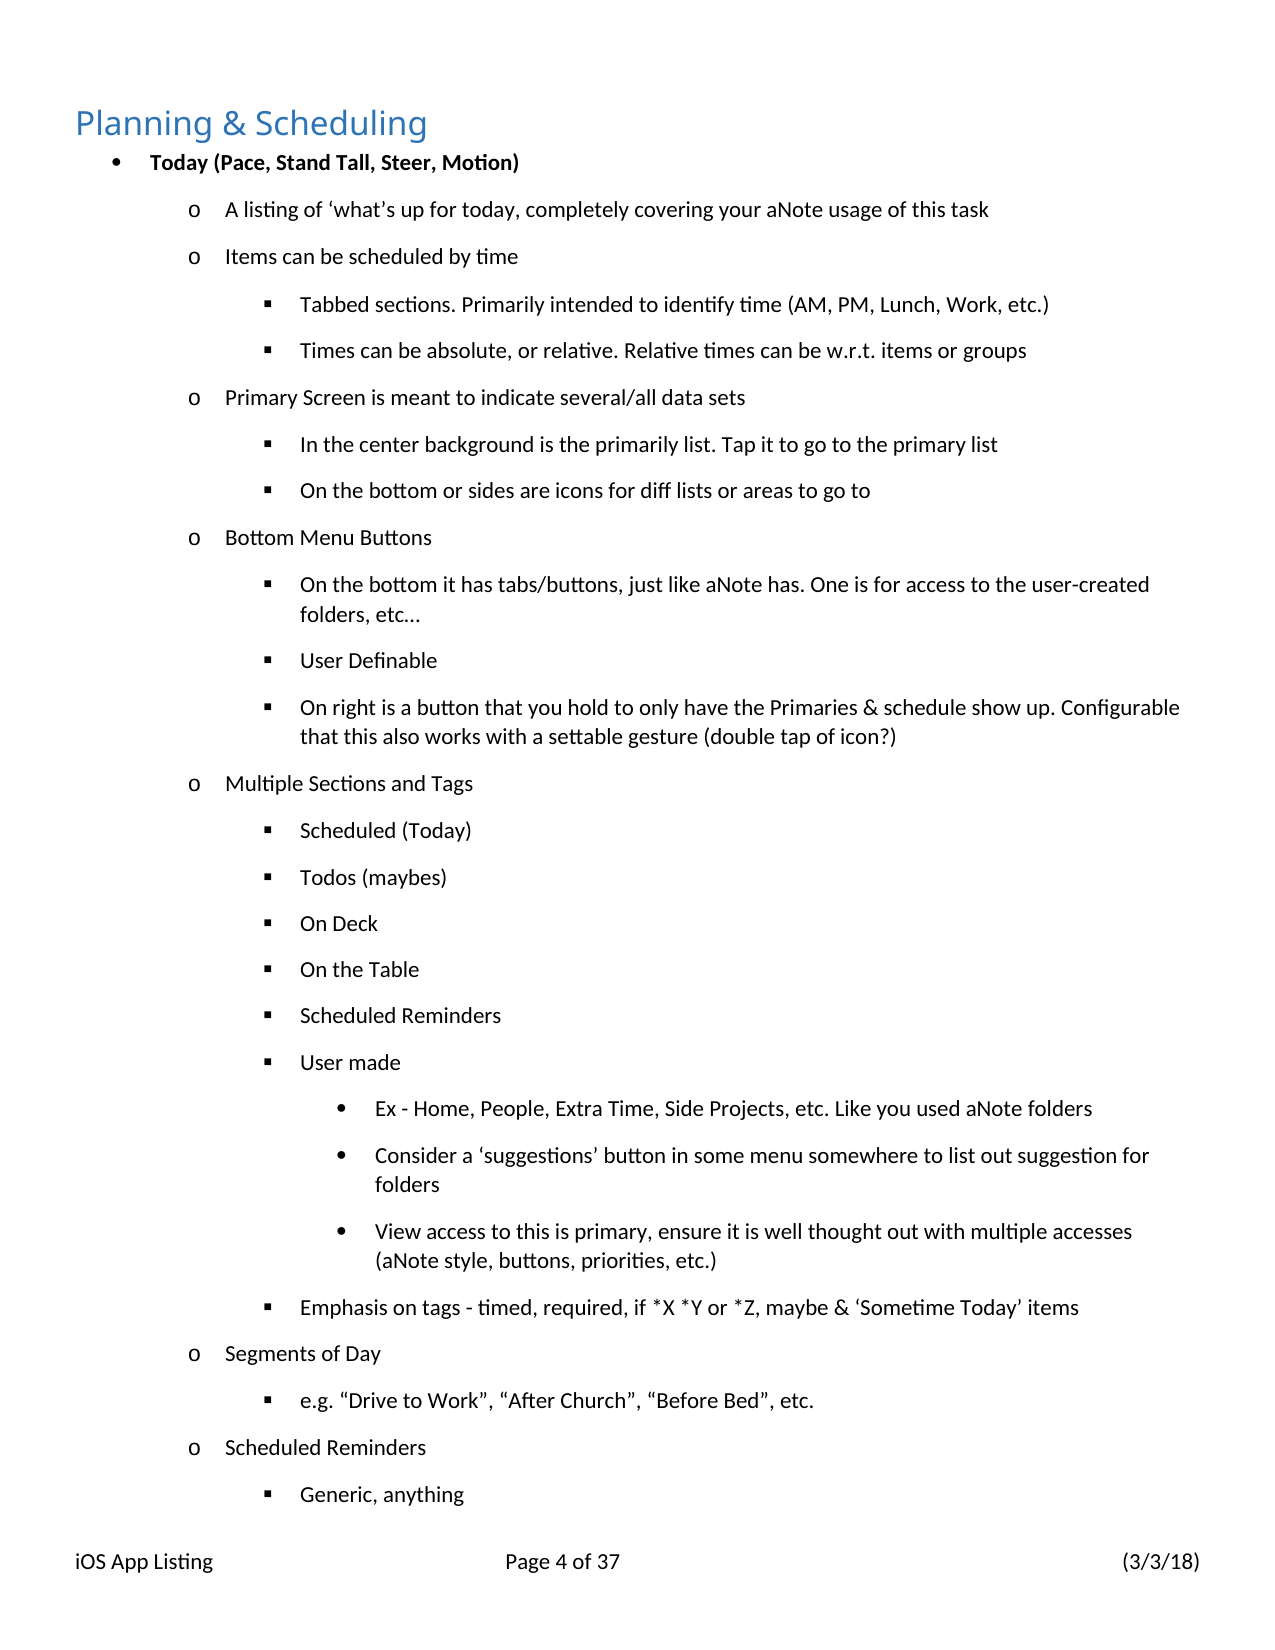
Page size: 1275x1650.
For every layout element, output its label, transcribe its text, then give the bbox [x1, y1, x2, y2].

list Segments of Day [187, 1339, 1200, 1368]
list Scheduled Reminders [187, 1433, 1200, 1462]
list User made [262, 1048, 1200, 1076]
list Consider a ‘suggestions’ button in some menu somewhere to list out suggestion for folders [337, 1141, 1200, 1198]
list Bottom Menu Buttons [187, 523, 1200, 552]
list Primary Screen is meant to indicate several/all data sets [187, 383, 1200, 412]
subtitle Planning & Scheduling [75, 100, 1200, 145]
list Today (Pace, Stand Tall, Steer, Motion) [112, 148, 1200, 177]
list Scheduled (Today) [262, 816, 1200, 844]
list A listing of ‘what’s up for today, completely covering your aNote usage of this task [187, 195, 1200, 224]
list User Definable [262, 646, 1200, 674]
list e.g. “Drive to Work”, “After Church”, “Before Bed”, etc. [262, 1387, 1200, 1415]
list Scheduled Reminders [262, 1002, 1200, 1030]
list In the center background is the primarily list. Tap it to go to the primary list [262, 430, 1200, 458]
list Generic, anything [262, 1481, 1200, 1508]
list Times can be absolute, or relative. Relative times can be w.r.t. items or groups [262, 336, 1200, 364]
list Emphasis on tags - timed, required, if *X *Y or *Z, maybe & ‘Sometime Today’ items [262, 1293, 1200, 1321]
list On the bottom or sides are icons for diff lists or areas to go to [262, 476, 1200, 504]
list On the Table [262, 955, 1200, 983]
list Multiple Sections and Tags [187, 769, 1200, 798]
list On right is a button that you hold to only have the Primaries & schedule show up. Configurable that this also works with a settable gesture (double tap of icon?) [262, 693, 1200, 750]
list View access to this is primary, ensure it is well thought out with multiple accesses (aNote style, buttons, priorities, etc.) [337, 1217, 1200, 1274]
list On Deck [262, 909, 1200, 937]
list Items can be scheduled by time [187, 242, 1200, 272]
list Tabbed sections. Primarily intended to identify time (AM, PM, Lunch, Work, etc.) [262, 290, 1200, 318]
list Ex - Home, People, Extra Time, Side Projects, etc. Like you used aNote folders [337, 1094, 1200, 1122]
list Todos (maybes) [262, 863, 1200, 891]
list On the bottom it has tabs/buttons, just like aNote has. One is for access to the user-created folders, etc… [262, 570, 1200, 628]
